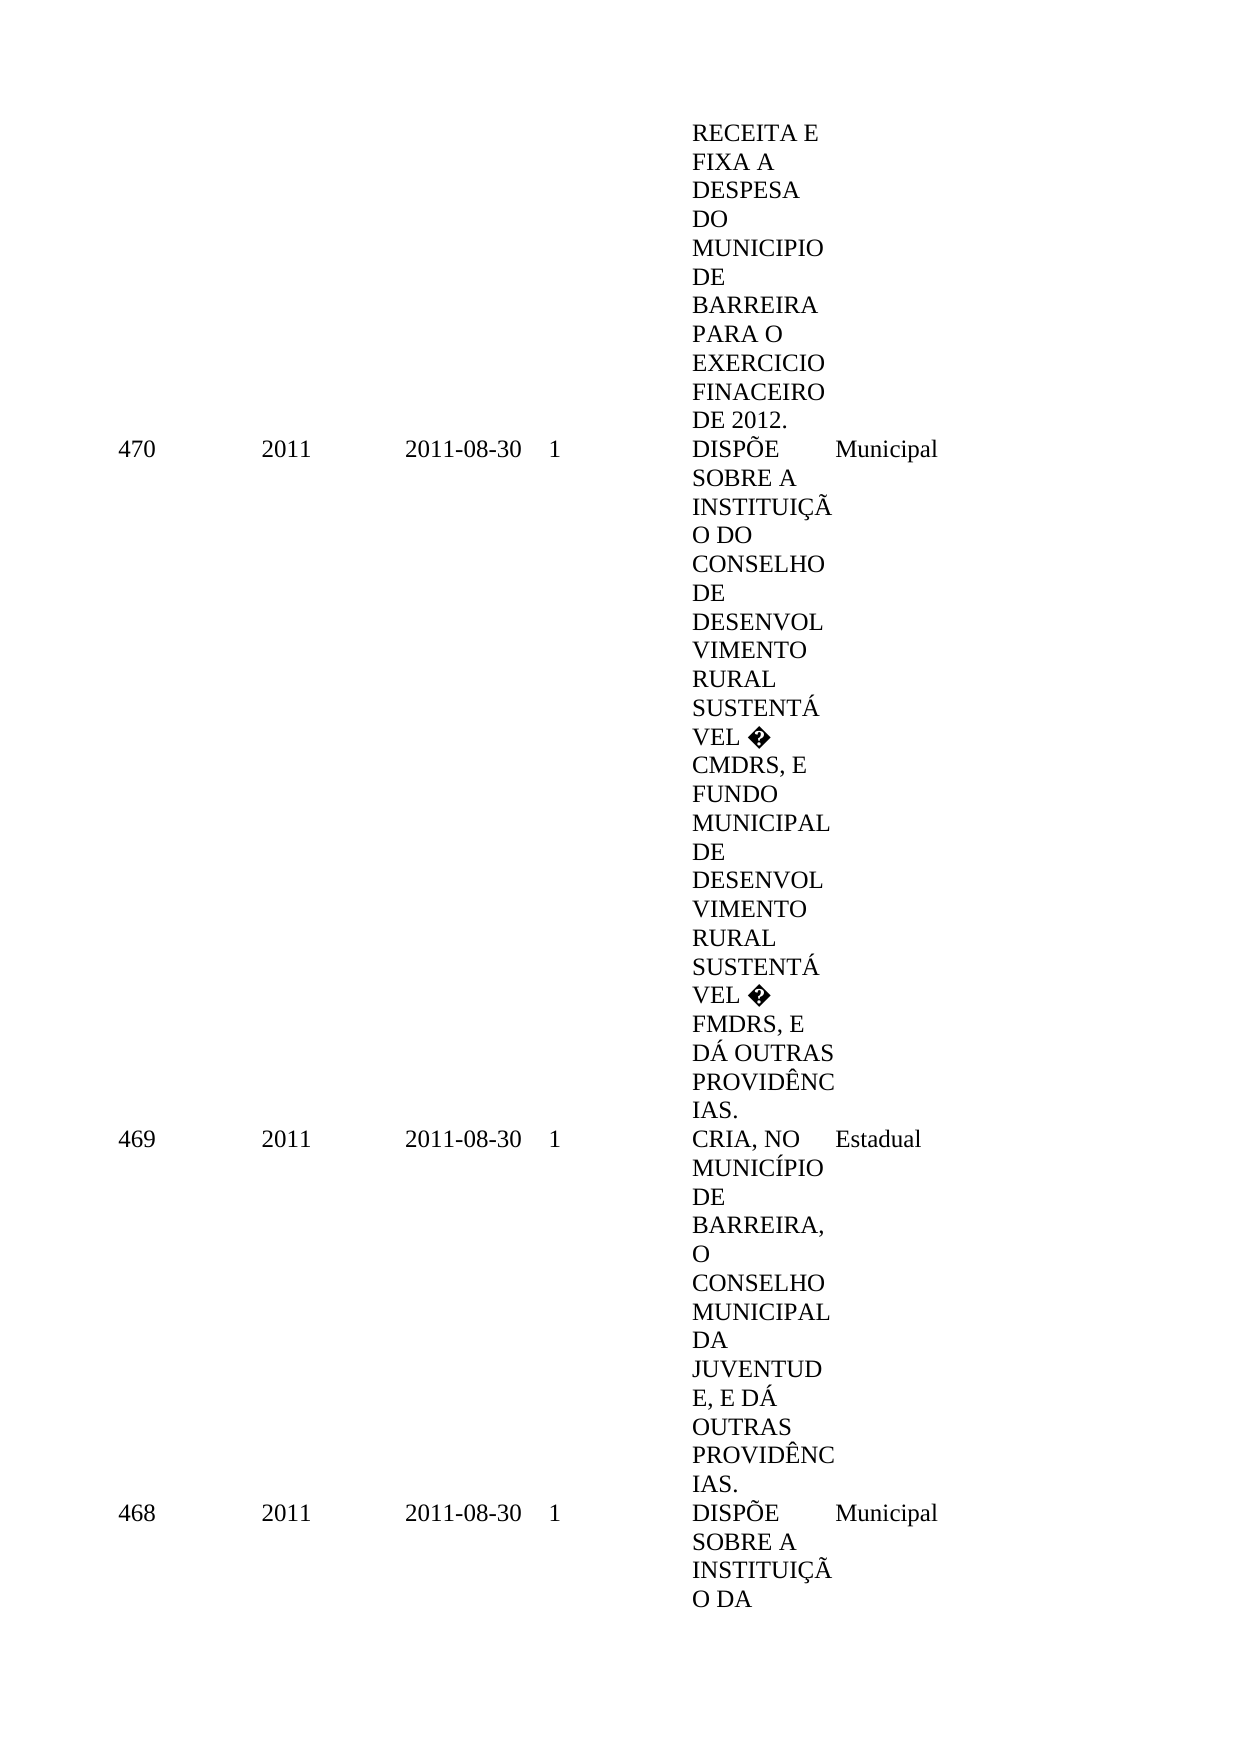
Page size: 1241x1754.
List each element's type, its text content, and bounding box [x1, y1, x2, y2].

table_cell RECEITA E FIXA A DESPESA DO MUNICIPIO DE BARREIRA PARA O EXERCICIO FINACEIRO DE 2012. [692, 118, 835, 434]
table_cell 2011-08-30 [405, 434, 548, 1124]
table_cell [979, 434, 1122, 1124]
table_cell [979, 1498, 1122, 1613]
table_cell 1 [548, 1498, 692, 1613]
table_cell 2011 [261, 434, 405, 1124]
table_cell 1 [548, 434, 692, 1124]
table_cell [979, 1124, 1122, 1498]
table_cell 2011-08-30 [405, 1498, 548, 1613]
table_cell DISPÕE SOBRE A INSTITUIÇÃO DO CONSELHO DE DESENVOLVIMENTO RURAL SUSTENTÁVEL � CMDRS, E FUNDO MUNICIPAL DE DESENVOLVIMENTO RURAL SUSTENTÁVEL � FMDRS, E DÁ OUTRAS PROVIDÊNCIAS. [692, 434, 835, 1124]
table_cell 2011-08-30 [405, 1124, 548, 1498]
table_cell CRIA, NO MUNICÍPIO DE BARREIRA, O CONSELHO MUNICIPAL DA JUVENTUDE, E DÁ OUTRAS PROVIDÊNCIAS. [692, 1124, 835, 1498]
table_cell 468 [118, 1498, 261, 1613]
table_cell [118, 118, 261, 434]
table_cell 1 [548, 1124, 692, 1498]
table_cell 2011 [261, 1498, 405, 1613]
table_cell Municipal [835, 1498, 979, 1613]
table_cell Municipal [835, 434, 979, 1124]
table_cell [548, 118, 692, 434]
table_cell [979, 118, 1122, 434]
table_cell [261, 118, 405, 434]
table_cell Estadual [835, 1124, 979, 1498]
table_cell DISPÕE SOBRE A INSTITUIÇÃO DA [692, 1498, 835, 1613]
table_cell 469 [118, 1124, 261, 1498]
table_cell 2011 [261, 1124, 405, 1498]
table_cell 470 [118, 434, 261, 1124]
table_cell [835, 118, 979, 434]
table_cell [405, 118, 548, 434]
